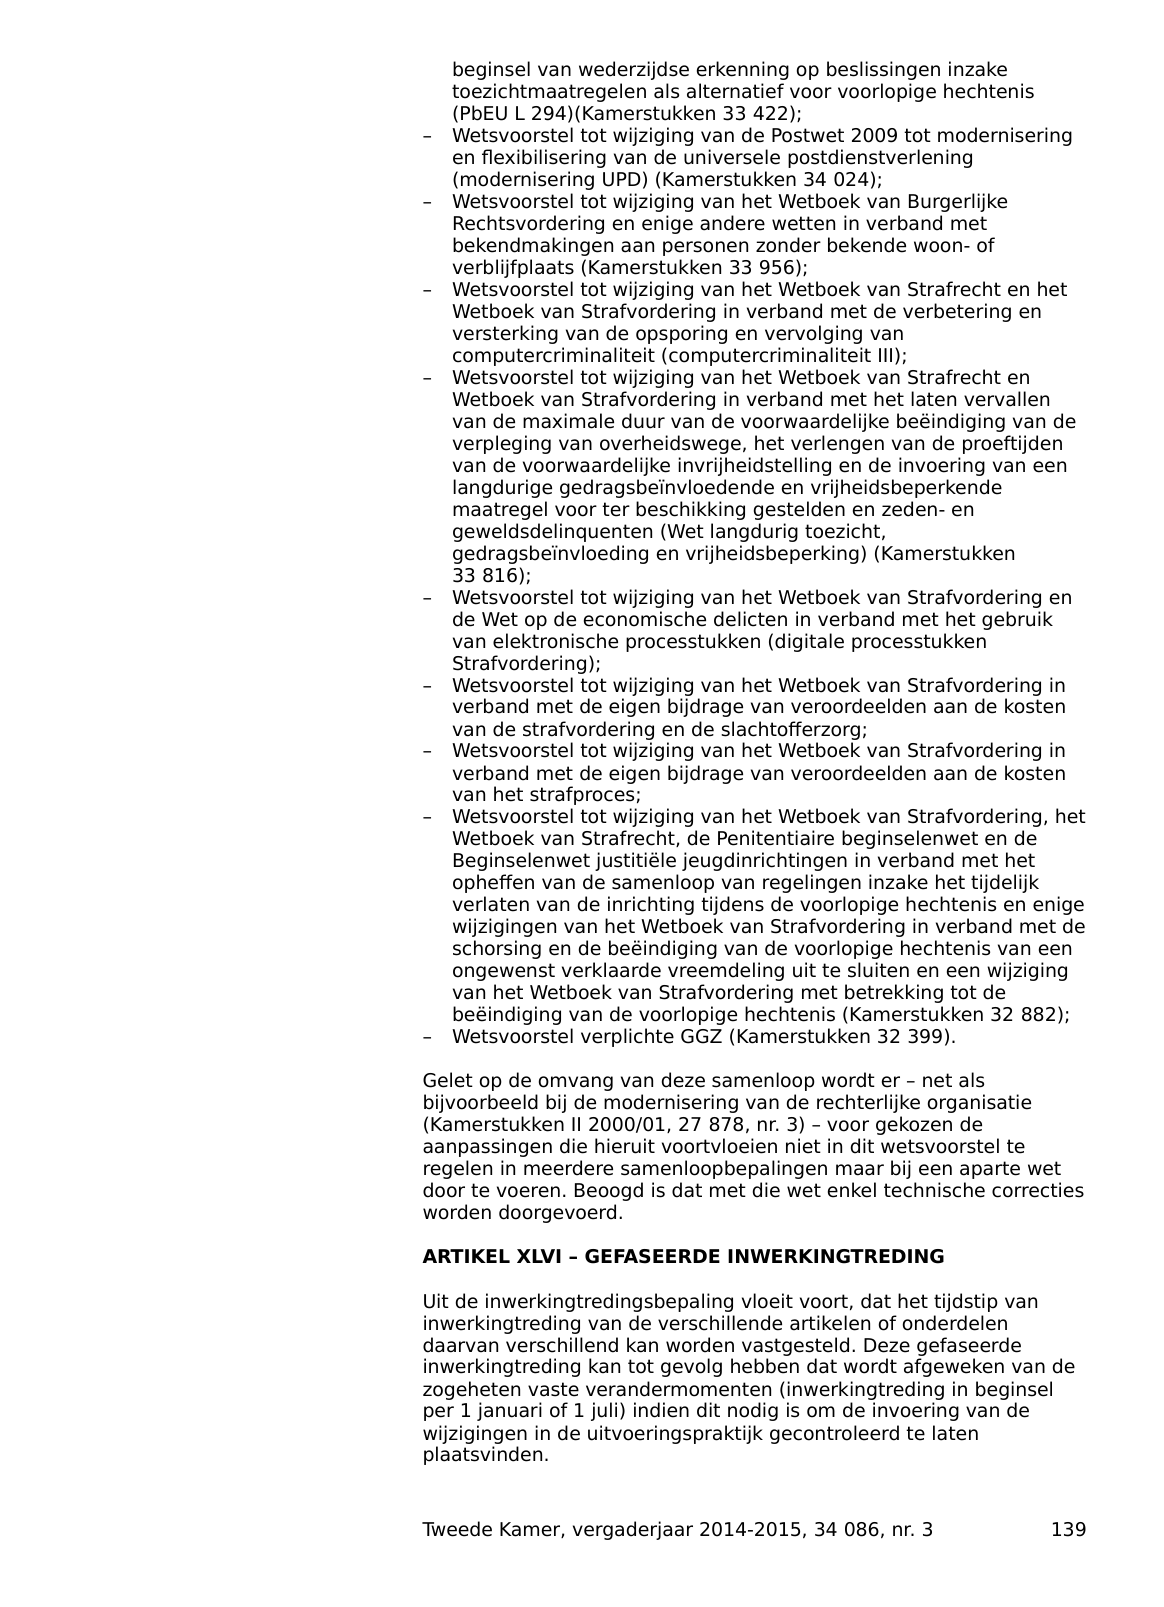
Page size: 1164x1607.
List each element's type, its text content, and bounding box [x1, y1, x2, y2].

text – Wetsvoorstel verplichte GGZ (Kamerstukken 32 399). [422, 1026, 1087, 1048]
text – Wetsvoorstel tot wijziging van het Wetboek van Strafvordering en de Wet op de economische delicten in verband met het gebruik van elektronische processtukken (digitale processtukken Strafvordering); [422, 587, 1087, 674]
text Gelet op de omvang van deze samenloop wordt er – net als bijvoorbeeld bij de modernisering van de rechterlijke organisatie (Kamerstukken II 2000/01, 27 878, nr. 3) – voor gekozen de aanpassingen die hieruit voortvloeien niet in dit wetsvoorstel te regelen in meerdere samenloopbepalingen maar bij een aparte wet door te voeren. Beoogd is dat met die wet enkel technische correcties worden doorgevoerd. [422, 1070, 1087, 1224]
text beginsel van wederzijdse erkenning op beslissingen inzake toezichtmaatregelen als alternatief voor voorlopige hechtenis (PbEU L 294)(Kamerstukken 33 422); [422, 59, 1087, 125]
subtitle ARTIKEL XLVI – GEFASEERDE INWERKINGTREDING [422, 1246, 1087, 1268]
text – Wetsvoorstel tot wijziging van de Postwet 2009 tot modernisering en flexibilisering van de universele postdienstverlening (modernisering UPD) (Kamerstukken 34 024); [422, 125, 1087, 191]
text – Wetsvoorstel tot wijziging van het Wetboek van Strafvordering, het Wetboek van Strafrecht, de Penitentiaire beginselenwet en de Beginselenwet justitiële jeugdinrichtingen in verband met het opheffen van de samenloop van regelingen inzake het tijdelijk verlaten van de inrichting tijdens de voorlopige hechtenis en enige wijzigingen van het Wetboek van Strafvordering in verband met de schorsing en de beëindiging van de voorlopige hechtenis van een ongewenst verklaarde vreemdeling uit te sluiten en een wijziging van het Wetboek van Strafvordering met betrekking tot de beëindiging van de voorlopige hechtenis (Kamerstukken 32 882); [422, 806, 1087, 1026]
text – Wetsvoorstel tot wijziging van het Wetboek van Burgerlijke Rechtsvordering en enige andere wetten in verband met bekendmakingen aan personen zonder bekende woon- of verblijfplaats (Kamerstukken 33 956); [422, 191, 1087, 279]
text – Wetsvoorstel tot wijziging van het Wetboek van Strafrecht en Wetboek van Strafvordering in verband met het laten vervallen van de maximale duur van de voorwaardelijke beëindiging van de verpleging van overheidswege, het verlengen van de proeftijden van de voorwaardelijke invrijheidstelling en de invoering van een langdurige gedragsbeïnvloedende en vrijheidsbeperkende maatregel voor ter beschikking gestelden en zeden- en geweldsdelinquenten (Wet langdurig toezicht, gedragsbeïnvloeding en vrijheidsbeperking) (Kamerstukken 33 816); [422, 367, 1087, 587]
text – Wetsvoorstel tot wijziging van het Wetboek van Strafrecht en het Wetboek van Strafvordering in verband met de verbetering en versterking van de opsporing en vervolging van computercriminaliteit (computercriminaliteit III); [422, 279, 1087, 367]
text Uit de inwerkingtredingsbepaling vloeit voort, dat het tijdstip van inwerkingtreding van de verschillende artikelen of onderdelen daarvan verschillend kan worden vastgesteld. Deze gefaseerde inwerkingtreding kan tot gevolg hebben dat wordt afgeweken van de zogeheten vaste verandermomenten (inwerkingtreding in beginsel per 1 januari of 1 juli) indien dit nodig is om de invoering van de wijzigingen in de uitvoeringspraktijk gecontroleerd te laten plaatsvinden. [422, 1291, 1087, 1466]
text – Wetsvoorstel tot wijziging van het Wetboek van Strafvordering in verband met de eigen bijdrage van veroordeelden aan de kosten van de strafvordering en de slachtofferzorg; [422, 674, 1087, 740]
text – Wetsvoorstel tot wijziging van het Wetboek van Strafvordering in verband met de eigen bijdrage van veroordeelden aan de kosten van het strafproces; [422, 740, 1087, 806]
